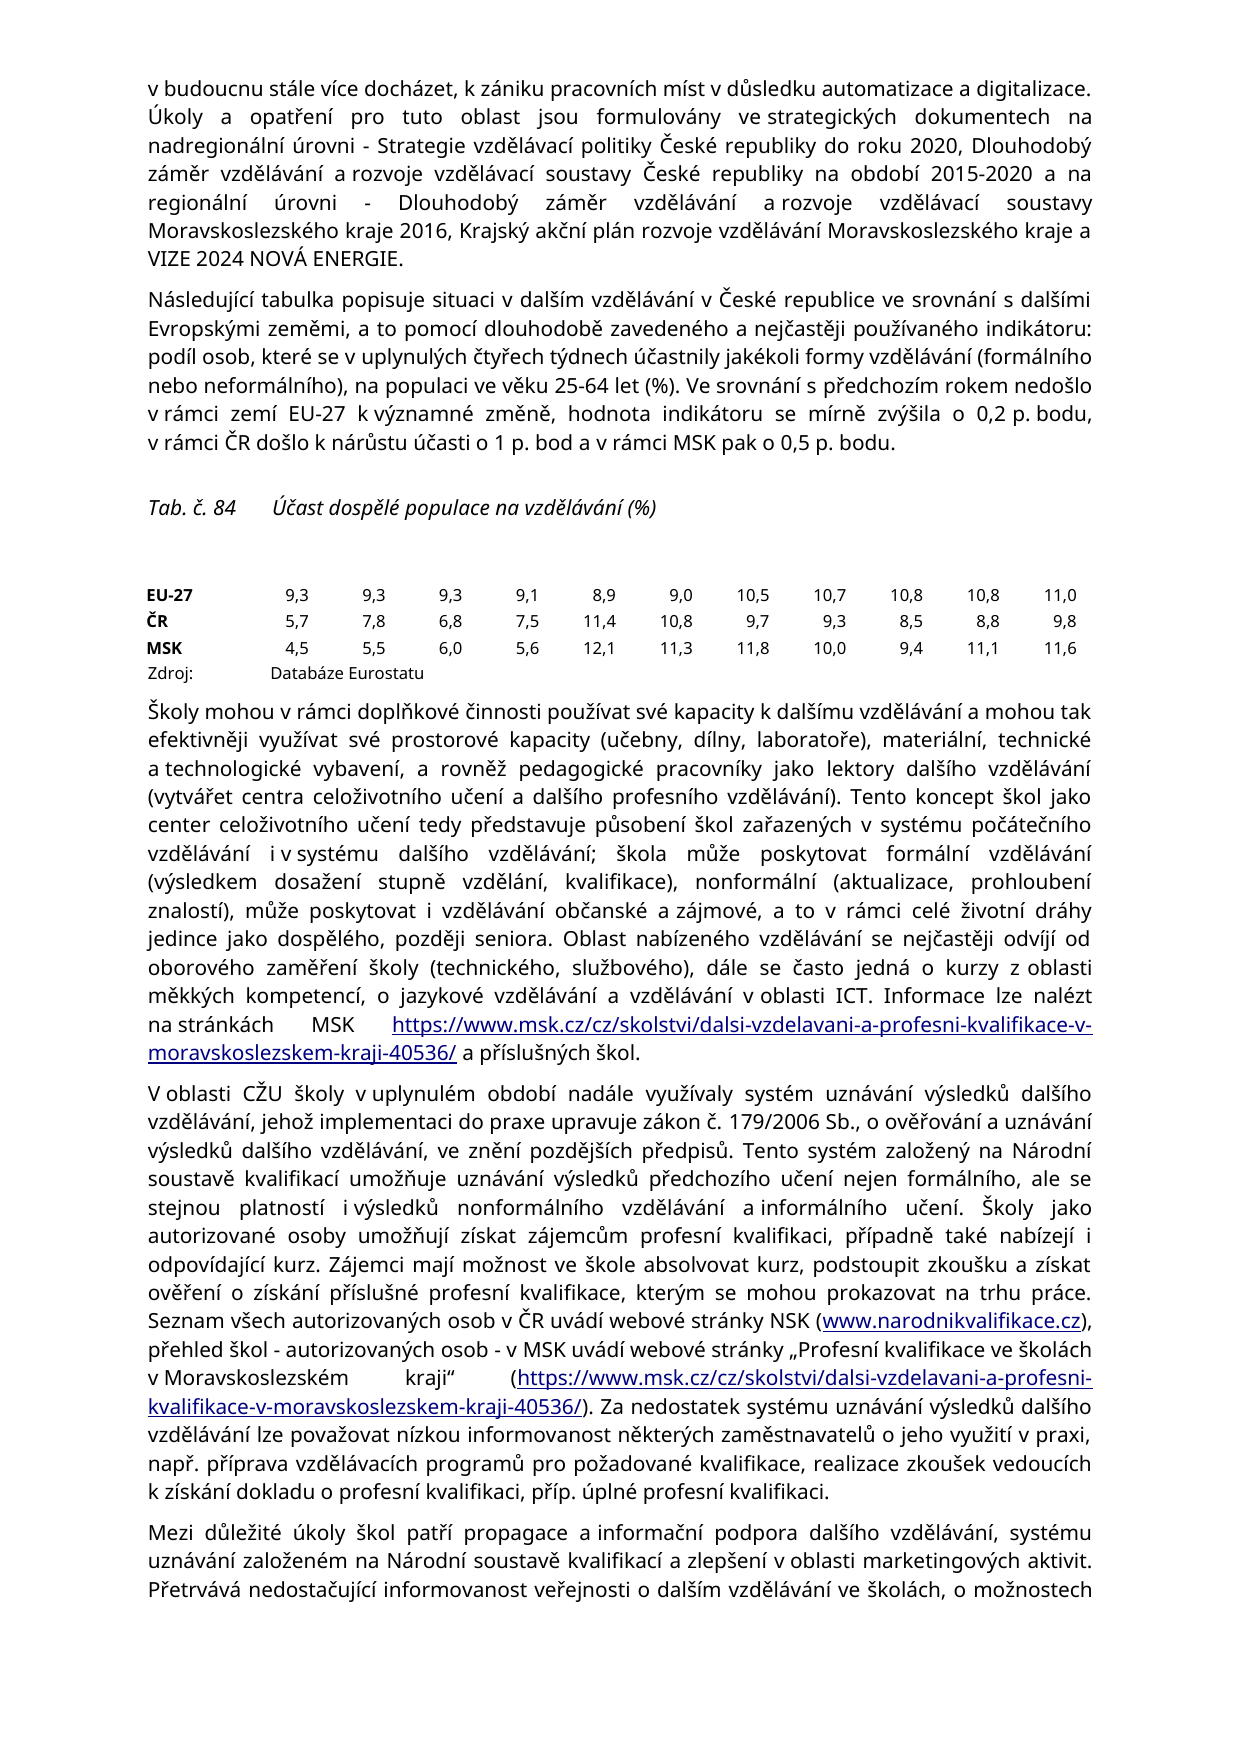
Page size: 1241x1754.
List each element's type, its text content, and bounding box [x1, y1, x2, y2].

table_cell 10,0 [793, 635, 869, 661]
table_header 2007 [256, 536, 332, 581]
table_cell 9,3 [333, 582, 409, 607]
table_cell ČR [141, 609, 255, 634]
table_header 2008 [333, 536, 409, 581]
text v budoucnu stále více docházet, k zániku pracovních míst v důsledku automatizace a digitalizace. Úkoly a opatření pro tuto oblast jsou formulovány ve strategických dokumentech na nadregionální úrovni - Strategie vzdělávací politiky České republiky do roku 2020, Dlouhodobý záměr vzdělávání a rozvoje vzdělávací soustavy České republiky na období 2015-2020 a na regionální úrovni - Dlouhodobý záměr vzdělávání a rozvoje vzdělávací soustavy Moravskoslezského kraje 2016, Krajský akční plán rozvoje vzdělávání Moravskoslezského kraje a VIZE 2024 NOVÁ ENERGIE. [148, 74, 1092, 273]
table_cell 6,0 [410, 635, 485, 661]
list Účast dospělé populace na vzdělávání (%) [148, 493, 1092, 522]
table_cell 7,8 [333, 609, 409, 634]
table_header 2009 [410, 536, 485, 581]
table_cell 9,1 [486, 582, 562, 607]
text Zdroj: Databáze Eurostatu [148, 662, 1092, 684]
table_cell MSK [141, 635, 255, 661]
table_cell 5,7 [256, 609, 332, 634]
table_cell 11,1 [947, 635, 1023, 661]
table_cell 9,3 [410, 582, 485, 607]
table_cell 8,9 [563, 582, 639, 607]
text V oblasti CŽU školy v uplynulém období nadále využívaly systém uznávání výsledků dalšího vzdělávání, jehož implementaci do praxe upravuje zákon č. 179/2006 Sb., o ověřování a uznávání výsledků dalšího vzdělávání, ve znění pozdějších předpisů. Tento systém založený na Národní soustavě kvalifikací umožňuje uznávání výsledků předchozího učení nejen formálního, ale se stejnou platností i výsledků nonformálního vzdělávání a informálního učení. Školy jako autorizované osoby umožňují získat zájemcům profesní kvalifikaci, případně také nabízejí i odpovídající kurz. Zájemci mají možnost ve škole absolvovat kurz, podstoupit zkoušku a získat ověření o získání příslušné profesní kvalifikace, kterým se mohou prokazovat na trhu práce. Seznam všech autorizovaných osob v ČR uvádí webové stránky NSK (www.narodnikvalifikace.cz), přehled škol - autorizovaných osob - v MSK uvádí webové stránky „Profesní kvalifikace ve školách v Moravskoslezském kraji“ (https://www.msk.cz/cz/skolstvi/dalsi-vzdelavani-a-profesni-kvalifikace-v-moravskoslezskem-kraji-40536/). Za nedostatek systému uznávání výsledků dalšího vzdělávání lze považovat nízkou informovanost některých zaměstnavatelů o jeho využití v praxi, např. příprava vzdělávacích programů pro požadované kvalifikace, realizace zkoušek vedoucích k získání dokladu o profesní kvalifikaci, příp. úplné profesní kvalifikaci. [148, 1079, 1092, 1506]
table_cell 10,5 [717, 582, 792, 607]
table_cell 9,8 [1024, 609, 1099, 634]
table_cell 8,8 [947, 609, 1023, 634]
text Následující tabulka popisuje situaci v dalším vzdělávání v České republice ve srovnání s dalšími Evropskými zeměmi, a to pomocí dlouhodobě zavedeného a nejčastěji používaného indikátoru: podíl osob, které se v uplynulých čtyřech týdnech účastnily jakékoli formy vzdělávání (formálního nebo neformálního), na populaci ve věku 25-64 let (%). Ve srovnání s předchozím rokem nedošlo v rámci zemí EU-27 k významné změně, hodnota indikátoru se mírně zvýšila o 0,2 p. bodu, v rámci ČR došlo k nárůstu účasti o 1 p. bod a v rámci MSK pak o 0,5 p. bodu. [148, 285, 1092, 456]
table_cell 10,8 [640, 609, 716, 634]
table_cell 11,4 [563, 609, 639, 634]
table_cell 10,8 [947, 582, 1023, 607]
table_cell 5,5 [333, 635, 409, 661]
table_cell 10,7 [793, 582, 869, 607]
text Školy mohou v rámci doplňkové činnosti používat své kapacity k dalšímu vzdělávání a mohou tak efektivněji využívat své prostorové kapacity (učebny, dílny, laboratoře), materiální, technické a technologické vybavení, a rovněž pedagogické pracovníky jako lektory dalšího vzdělávání (vytvářet centra celoživotního učení a dalšího profesního vzdělávání). Tento koncept škol jako center celoživotního učení tedy představuje působení škol zařazených v systému počátečního vzdělávání i v systému dalšího vzdělávání; škola může poskytovat formální vzdělávání (výsledkem dosažení stupně vzdělání, kvalifikace), nonformální (aktualizace, prohloubení znalostí), může poskytovat i vzdělávání občanské a zájmové, a to v rámci celé životní dráhy jedince jako dospělého, později seniora. Oblast nabízeného vzdělávání se nejčastěji odvíjí od oborového zaměření školy (technického, službového), dále se často jedná o kurzy z oblasti měkkých kompetencí, o jazykové vzdělávání a vzdělávání v oblasti ICT. Informace lze nalézt na stránkách MSK https://www.msk.cz/cz/skolstvi/dalsi-vzdelavani-a-profesni-kvalifikace-v-moravskoslezskem-kraji-40536/ a příslušných škol. [148, 697, 1092, 1067]
table_cell 8,5 [870, 609, 946, 634]
table_cell 7,5 [486, 609, 562, 634]
table_cell 9,0 [640, 582, 716, 607]
table_cell 5,6 [486, 635, 562, 661]
table_header 2014 [793, 536, 869, 581]
table_cell 9,3 [256, 582, 332, 607]
table_header 2017 [1024, 536, 1099, 581]
table_cell 9,3 [793, 609, 869, 634]
table_cell 9,7 [717, 609, 792, 634]
table_header 2015 [870, 536, 946, 581]
table_cell 10,8 [870, 582, 946, 607]
table_header 2016 [947, 536, 1023, 581]
table_header Země, kraj/rok [141, 536, 255, 581]
table_cell 12,1 [563, 635, 639, 661]
text Mezi důležité úkoly škol patří propagace a informační podpora dalšího vzdělávání, systému uznávání založeném na Národní soustavě kvalifikací a zlepšení v oblasti marketingových aktivit. Přetrvává nedostačující informovanost veřejnosti o dalším vzdělávání ve školách, o možnostech [148, 1518, 1092, 1603]
table_header 2010 [486, 536, 562, 581]
table_cell 9,4 [870, 635, 946, 661]
table_header 2011 [563, 536, 639, 581]
table_cell 11,0 [1024, 582, 1099, 607]
table_header 2013 [717, 536, 792, 581]
table_cell EU-27 [141, 582, 255, 607]
table_cell 11,6 [1024, 635, 1099, 661]
table_cell 11,8 [717, 635, 792, 661]
table_cell 6,8 [410, 609, 485, 634]
table_cell 4,5 [256, 635, 332, 661]
table_header 2012 [640, 536, 716, 581]
table_cell 11,3 [640, 635, 716, 661]
